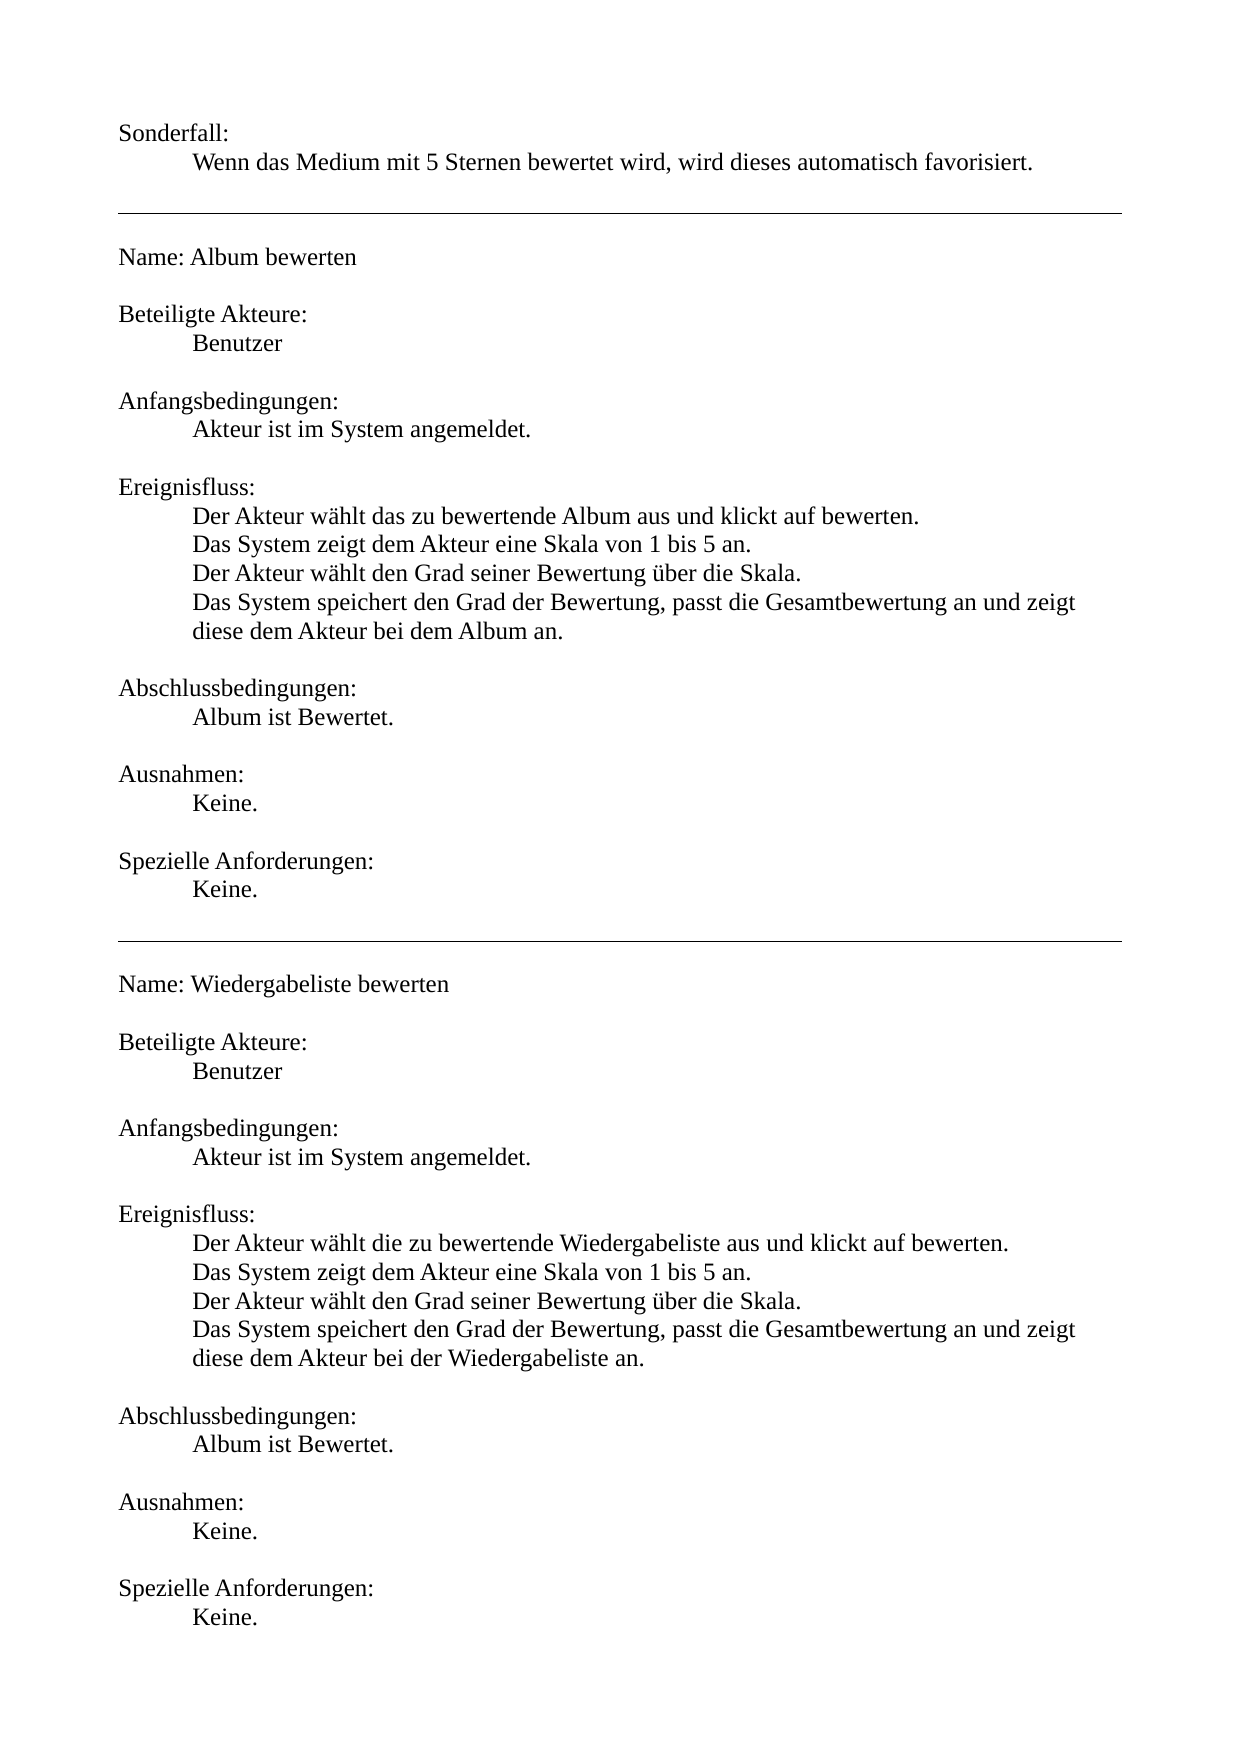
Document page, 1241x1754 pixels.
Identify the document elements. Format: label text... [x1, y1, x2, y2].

text Der Akteur wählt das zu bewertende Album aus und klickt auf bewerten. [118, 501, 1122, 529]
text Das System speichert den Grad der Bewertung, passt die Gesamtbewertung an und zeigt diese dem Akteur bei dem Album an. [118, 587, 1122, 644]
text Spezielle Anforderungen: [118, 846, 1122, 874]
text Beteiligte Akteure: [118, 299, 1122, 328]
text Benutzer [118, 1056, 1122, 1084]
text Keine. [118, 1602, 1122, 1631]
text Das System zeigt dem Akteur eine Skala von 1 bis 5 an. [118, 1257, 1122, 1286]
text Akteur ist im System angemeldet. [118, 414, 1122, 443]
text Das System zeigt dem Akteur eine Skala von 1 bis 5 an. [118, 529, 1122, 558]
text Benutzer [118, 328, 1122, 357]
text Keine. [118, 874, 1122, 903]
text Der Akteur wählt den Grad seiner Bewertung über die Skala. [118, 558, 1122, 587]
text Name: Wiedergabeliste bewerten [118, 969, 1122, 998]
text Keine. [118, 788, 1122, 817]
text Name: Album bewerten [118, 242, 1122, 271]
text Sonderfall: [118, 118, 1122, 147]
text Ereignisfluss: [118, 472, 1122, 501]
text Album ist Bewertet. [118, 702, 1122, 731]
text Abschlussbedingungen: [118, 1401, 1122, 1429]
text Anfangsbedingungen: [118, 1113, 1122, 1142]
text Abschlussbedingungen: [118, 673, 1122, 702]
text Album ist Bewertet. [118, 1429, 1122, 1458]
text Anfangsbedingungen: [118, 386, 1122, 414]
text Beteiligte Akteure: [118, 1027, 1122, 1056]
text Wenn das Medium mit 5 Sternen bewertet wird, wird dieses automatisch favorisiert. [118, 147, 1122, 176]
text Der Akteur wählt den Grad seiner Bewertung über die Skala. [118, 1286, 1122, 1314]
text Keine. [118, 1516, 1122, 1544]
text Ausnahmen: [118, 1487, 1122, 1516]
text Das System speichert den Grad der Bewertung, passt die Gesamtbewertung an und zeigt diese dem Akteur bei der Wiedergabeliste an. [118, 1314, 1122, 1372]
text Spezielle Anforderungen: [118, 1573, 1122, 1602]
text Der Akteur wählt die zu bewertende Wiedergabeliste aus und klickt auf bewerten. [118, 1228, 1122, 1257]
text Ausnahmen: [118, 759, 1122, 788]
text Ereignisfluss: [118, 1199, 1122, 1228]
text Akteur ist im System angemeldet. [118, 1142, 1122, 1171]
